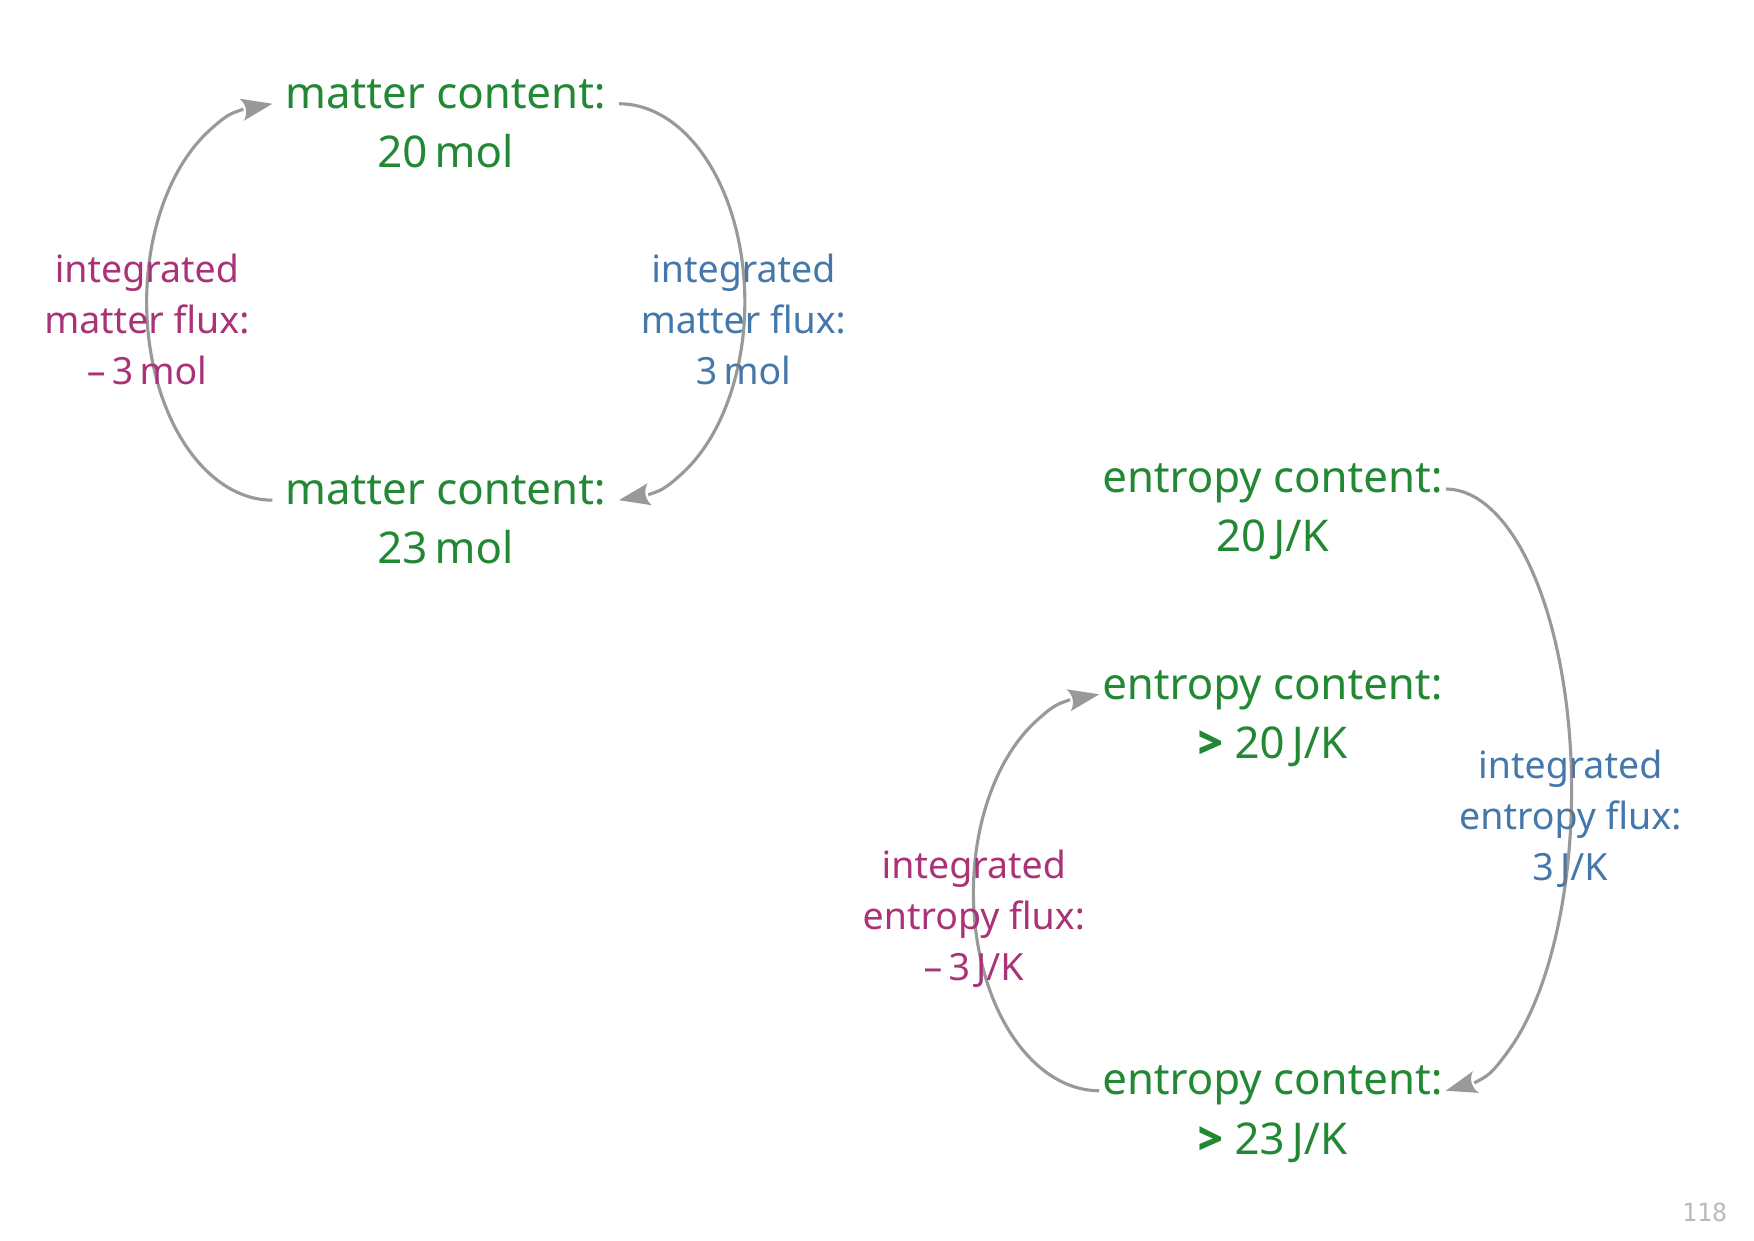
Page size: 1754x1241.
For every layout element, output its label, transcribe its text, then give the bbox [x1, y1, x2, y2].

text_box matter content: 23 mol [283, 450, 608, 553]
text_box entropy content: > 20 J/K [1098, 644, 1447, 748]
text_box integrated matter flux: – 3 mol [35, 234, 259, 363]
text_box integrated entropy flux: – 3 J/K [852, 831, 1096, 959]
text_box integrated matter flux: 3 mol [632, 234, 743, 363]
text_box matter content: 20 mol [283, 54, 608, 157]
text_box entropy content: 20 J/K [1098, 438, 1447, 541]
text_box integrated entropy flux: 3 J/K [1570, 730, 1692, 859]
text_box integrated entropy flux: 3 J/K [1448, 730, 1570, 859]
text_box entropy content: > 23 J/K [1098, 1040, 1447, 1143]
text_box integrated matter flux: 3 mol [740, 234, 855, 363]
